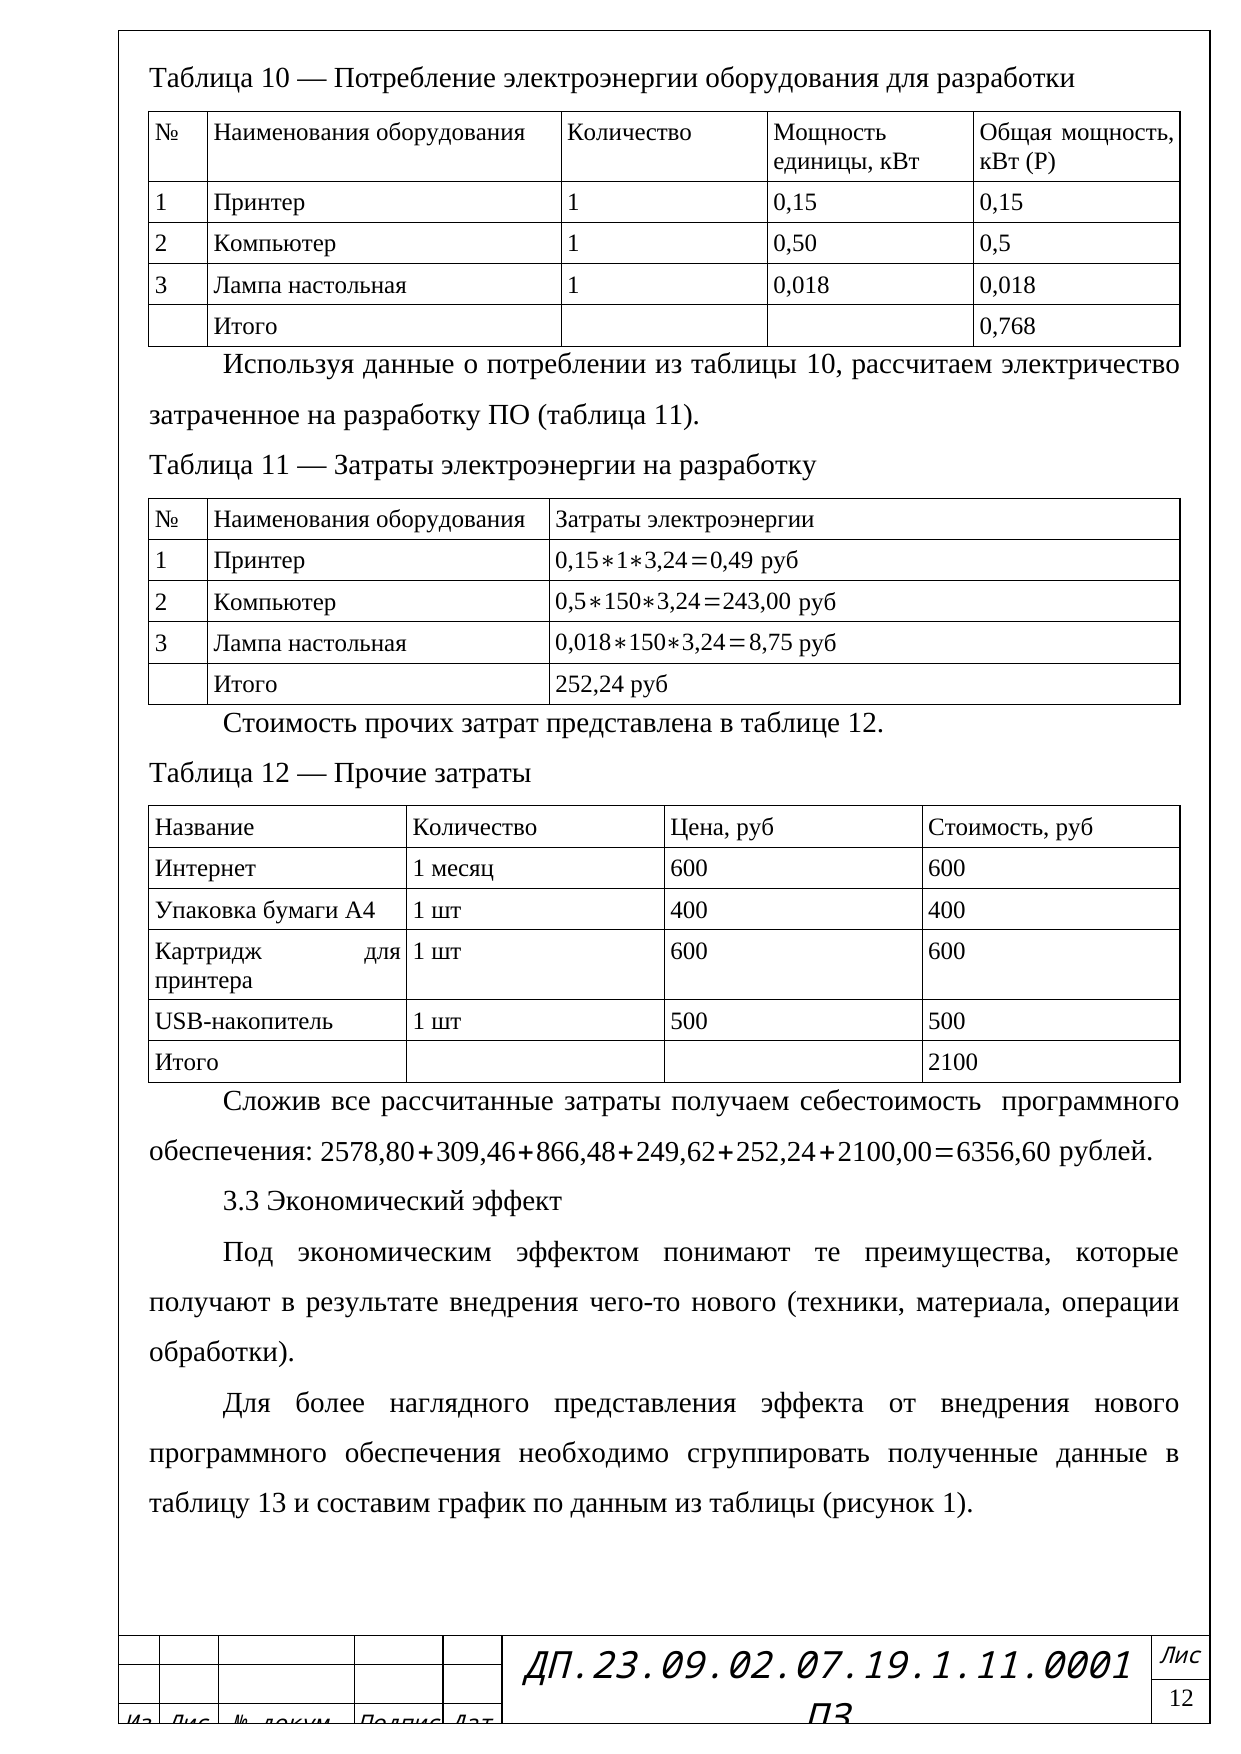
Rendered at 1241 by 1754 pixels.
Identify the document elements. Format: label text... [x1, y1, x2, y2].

table_header Количество [407, 806, 664, 847]
table_cell [407, 1041, 664, 1082]
table_header Цена, руб [665, 806, 922, 847]
table_cell 0,50 [768, 223, 973, 263]
table_cell 0,5 [974, 223, 1179, 263]
table_cell [665, 1041, 922, 1082]
table_cell 400 [923, 889, 1179, 929]
subtitle 3.3 Экономический эффект [223, 1183, 1180, 1217]
table_cell 600 [665, 848, 922, 888]
table_cell Лампа настольная [208, 622, 549, 662]
table_cell 2 [149, 223, 207, 263]
table_cell [562, 305, 767, 346]
table_cell 3 [149, 264, 207, 304]
text Таблица 12 — Прочие затраты [149, 755, 1180, 789]
table_header Наименования оборудования [208, 499, 549, 539]
table_cell 1 [562, 264, 767, 304]
table_cell Компьютер [208, 223, 561, 263]
table_cell Итого [149, 1041, 406, 1082]
table_cell 600 [665, 930, 922, 999]
table_cell руб [550, 581, 1179, 621]
table_cell 1 [562, 223, 767, 263]
table_header Название [149, 806, 406, 847]
text Таблица 11 — Затраты электроэнергии на разработку [149, 447, 1180, 481]
table_cell 1 шт [407, 930, 664, 999]
table_cell Компьютер [208, 581, 549, 621]
table_cell 600 [923, 848, 1179, 888]
table_cell 0,018 [974, 264, 1179, 304]
table_cell Упаковка бумаги А4 [149, 889, 406, 929]
table_header Стоимость, руб [923, 806, 1179, 847]
table_cell 2 [149, 581, 207, 621]
table_cell 400 [665, 889, 922, 929]
table_cell 1 [149, 540, 207, 580]
table_cell USB-накопитель [149, 1000, 406, 1040]
table_cell 1 [149, 182, 207, 222]
table_cell Принтер [208, 540, 549, 580]
table_header Наименования оборудования [208, 112, 561, 181]
table_cell 1 шт [407, 889, 664, 929]
table_cell [768, 305, 973, 346]
table_cell руб [550, 540, 1179, 580]
table_cell Картридж для принтера [149, 930, 406, 999]
table_cell [149, 305, 207, 346]
table_cell руб [550, 622, 1179, 662]
text Стоимость прочих затрат представлена в таблице 12. [149, 705, 1180, 738]
text Сложив все рассчитанные затраты получаем себестоимость программного обеспечения: рублей. [149, 1083, 1180, 1167]
table_header № [149, 112, 207, 181]
table_cell 0,018 [768, 264, 973, 304]
text Таблица 10 — Потребление электроэнергии оборудования для разработки [149, 60, 1180, 94]
table_cell 2100 [923, 1041, 1179, 1082]
table_cell 3 [149, 622, 207, 662]
table_cell Итого [208, 664, 549, 704]
table_cell 1 [562, 182, 767, 222]
table_cell 500 [923, 1000, 1179, 1040]
table_cell 600 [923, 930, 1179, 999]
table_cell 1 месяц [407, 848, 664, 888]
text Под экономическим эффектом понимают те преимущества, которые получают в результате внедрения чего-то нового (техники, материала, операции обработки). [149, 1234, 1180, 1368]
table_cell [149, 664, 207, 704]
table_cell 500 [665, 1000, 922, 1040]
table_header Количество [562, 112, 767, 181]
text Используя данные о потреблении из таблицы 10, рассчитаем электричество затраченное на разработку ПО (таблица 11). [149, 347, 1180, 430]
table_cell 1 шт [407, 1000, 664, 1040]
text Для более наглядного представления эффекта от внедрения нового программного обеспечения необходимо сгруппировать полученные данные в таблицу 13 и составим график по данным из таблицы (рисунок 1). [149, 1385, 1180, 1519]
table_header № [149, 499, 207, 539]
table_header Общая мощность, кВт (Р) [974, 112, 1179, 181]
table_cell Итого [208, 305, 561, 346]
table_cell 0,768 [974, 305, 1179, 346]
table_cell 0,15 [974, 182, 1179, 222]
table_header Мощность единицы, кВт [768, 112, 973, 181]
table_cell Интернет [149, 848, 406, 888]
table_cell 252,24 руб [550, 664, 1179, 704]
table_header Затраты электроэнергии [550, 499, 1179, 539]
table_cell Лампа настольная [208, 264, 561, 304]
table_cell 0,15 [768, 182, 973, 222]
table_cell Принтер [208, 182, 561, 222]
